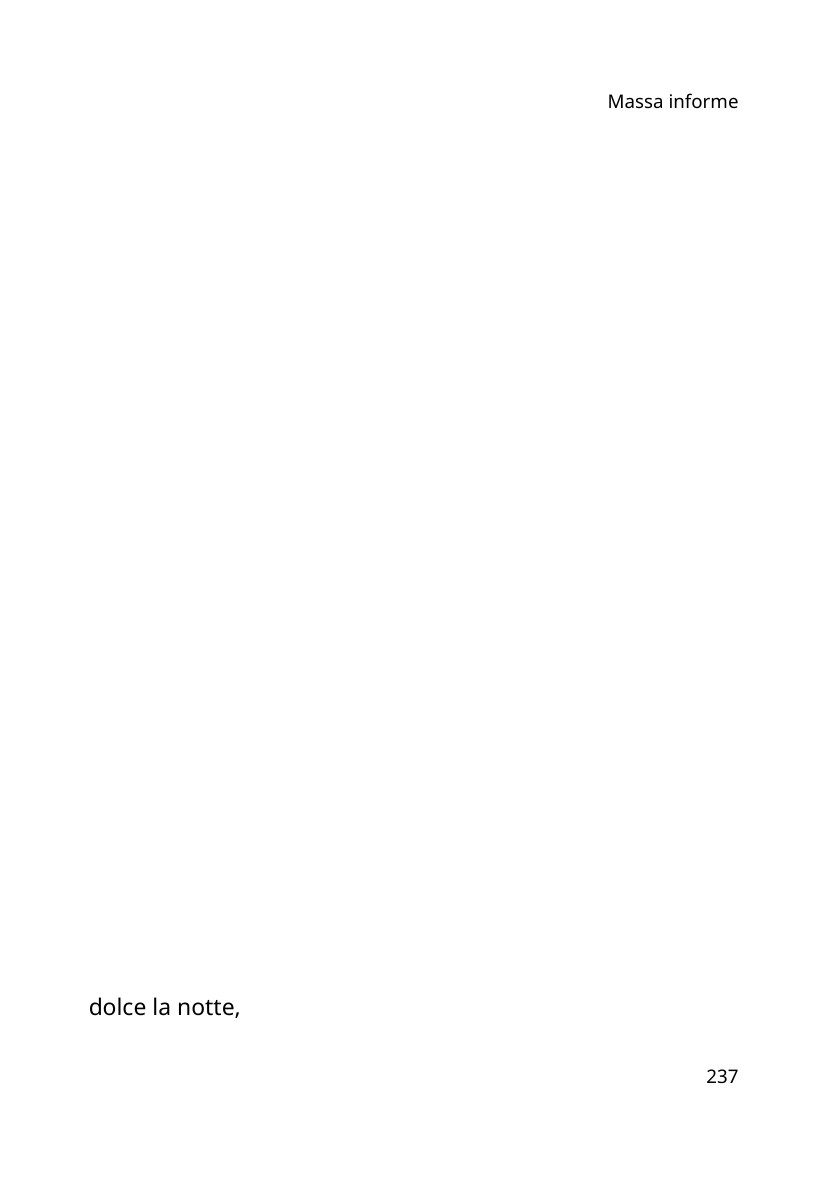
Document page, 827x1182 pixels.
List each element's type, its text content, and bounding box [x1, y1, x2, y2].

text dolce la notte, [88, 991, 738, 1022]
